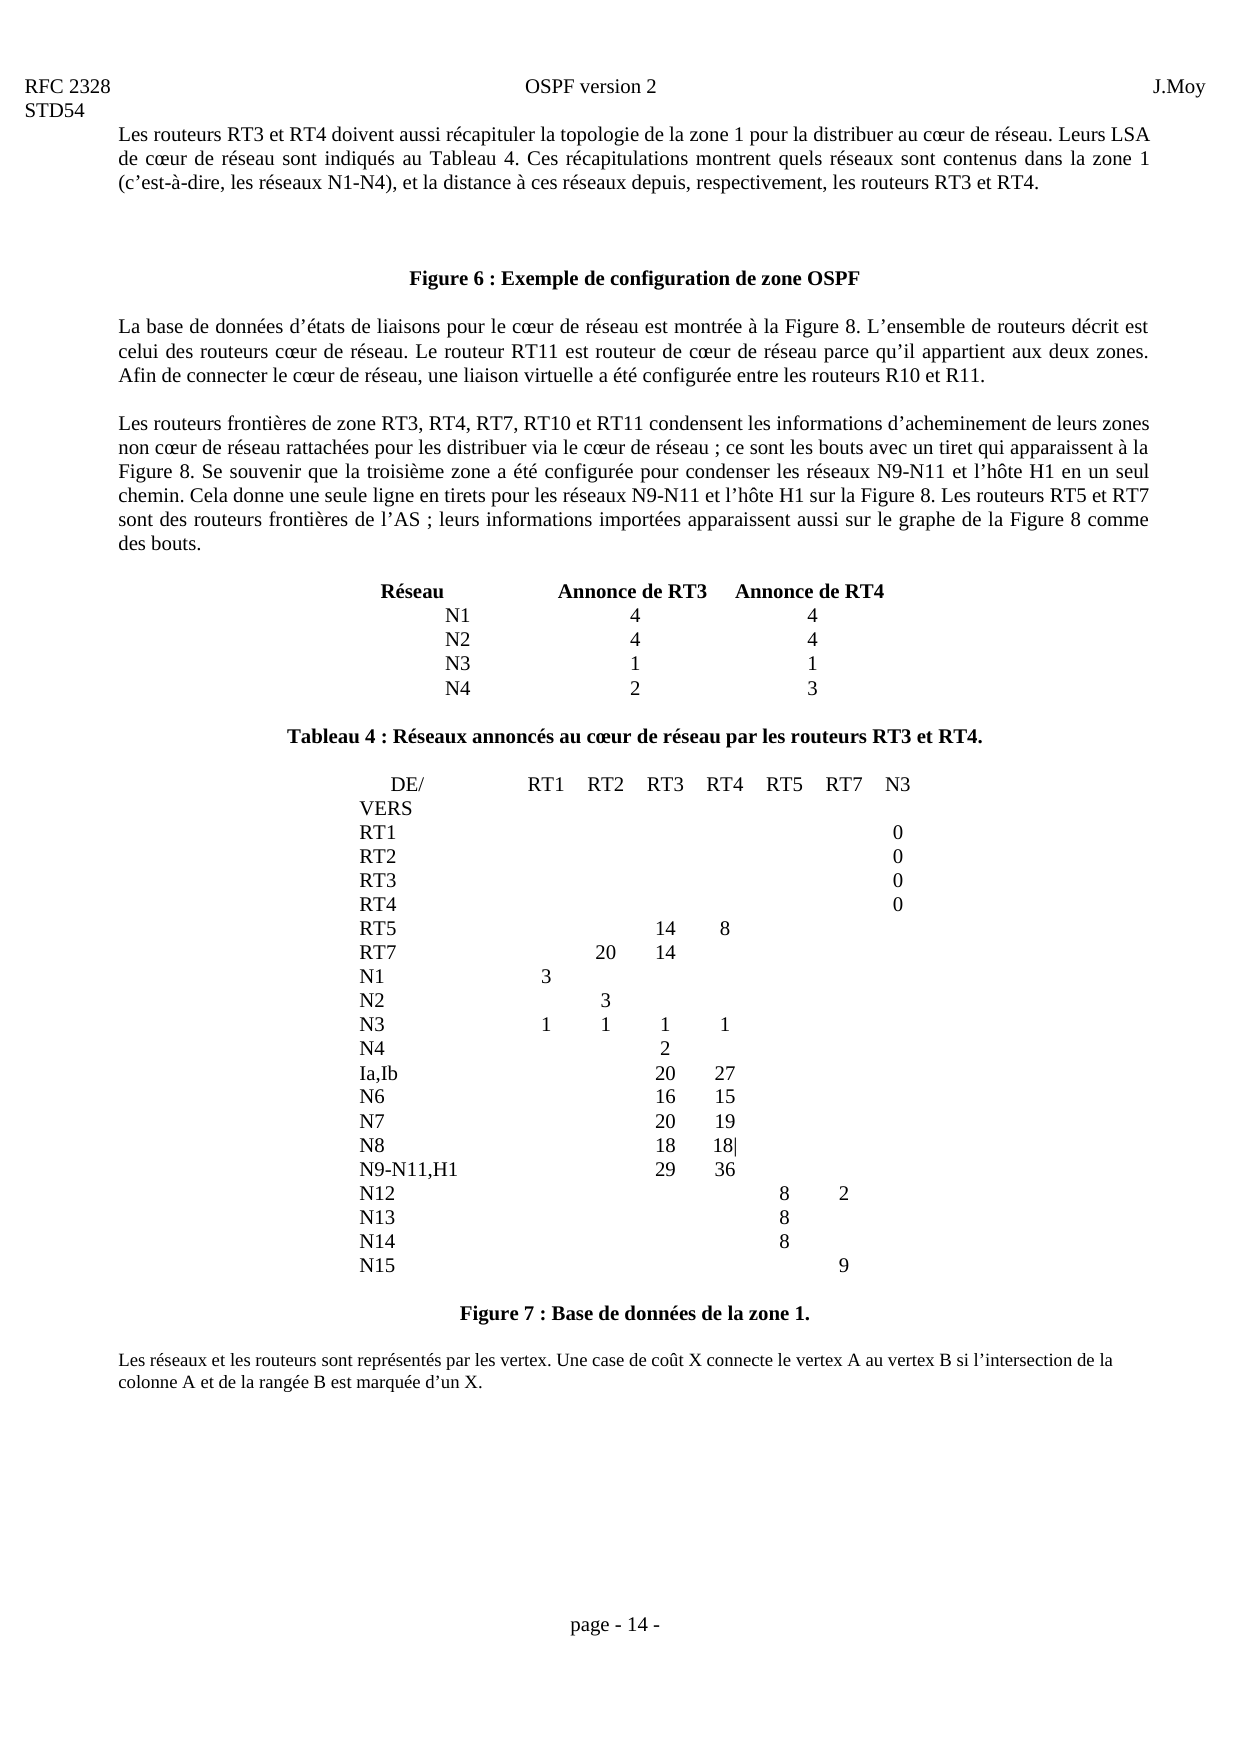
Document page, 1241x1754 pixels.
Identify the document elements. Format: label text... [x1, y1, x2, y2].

table_cell 18| [695, 1133, 754, 1157]
table_cell [516, 916, 576, 940]
table_cell 15 [695, 1085, 754, 1108]
table_cell [576, 868, 635, 892]
table_cell RT4 [348, 892, 516, 916]
table_header RT7 [814, 772, 874, 820]
table_cell RT7 [348, 940, 516, 964]
table_cell [814, 868, 874, 892]
table_cell [814, 1205, 874, 1229]
table_cell N13 [348, 1205, 516, 1229]
table_cell [516, 1133, 576, 1157]
table_cell 4 [724, 603, 901, 627]
table_cell 2 [546, 675, 723, 699]
table_header DE/ VERS [348, 772, 516, 820]
table_cell [874, 988, 922, 1012]
table_cell 20 [635, 1060, 695, 1084]
table_cell N12 [348, 1181, 516, 1205]
table_cell [576, 916, 635, 940]
table_cell 0 [874, 892, 922, 916]
table_header RT3 [635, 772, 695, 820]
table_cell [516, 1157, 576, 1181]
table_cell [755, 988, 814, 1012]
table_cell 16 [635, 1085, 695, 1108]
table_cell [516, 1085, 576, 1108]
text La base de données d’états de liaisons pour le cœur de réseau est montrée à la Figure 8. L’ensemble de routeurs décrit est celui des routeurs cœur de réseau. Le routeur RT11 est routeur de cœur de réseau parce qu’il appartient aux deux zones. Afin de connecter le cœur de réseau, une liaison virtuelle a été configurée entre les routeurs R10 et R11. [118, 314, 1152, 387]
table_cell [576, 1036, 635, 1060]
table_cell [635, 964, 695, 988]
table_cell [814, 1036, 874, 1060]
table_cell [814, 988, 874, 1012]
table_cell 3 [516, 964, 576, 988]
table_cell 1 [546, 651, 723, 675]
table_cell [695, 1205, 754, 1229]
table_cell [516, 868, 576, 892]
table_cell [695, 964, 754, 988]
table_cell [695, 988, 754, 1012]
table_cell 8 [695, 916, 754, 940]
table_cell [755, 964, 814, 988]
table_cell [635, 892, 695, 916]
table_cell RT5 [348, 916, 516, 940]
table_cell [516, 988, 576, 1012]
table_cell [814, 1229, 874, 1253]
table_cell [576, 1253, 635, 1277]
table_cell [576, 1181, 635, 1205]
table_cell 4 [546, 627, 723, 651]
table_cell [874, 1012, 922, 1036]
table_cell N7 [348, 1109, 516, 1133]
table_cell 27 [695, 1060, 754, 1084]
table_cell [814, 1109, 874, 1133]
table_cell [874, 1205, 922, 1229]
table_cell [635, 868, 695, 892]
table_cell [576, 1085, 635, 1108]
table_cell N9-N11,H1 [348, 1157, 516, 1181]
table_cell [635, 844, 695, 868]
table_cell 4 [724, 627, 901, 651]
table_cell [576, 1229, 635, 1253]
table_cell 3 [576, 988, 635, 1012]
text Figure 7 : Base de données de la zone 1. [118, 1301, 1152, 1325]
table_cell 2 [635, 1036, 695, 1060]
table_cell N2 [348, 988, 516, 1012]
table_header RT2 [576, 772, 635, 820]
table_cell [695, 1036, 754, 1060]
table_cell 20 [576, 940, 635, 964]
table_cell RT1 [348, 820, 516, 844]
table_cell [814, 1060, 874, 1084]
table_cell [874, 1133, 922, 1157]
table_cell N6 [348, 1085, 516, 1108]
table_cell 1 [695, 1012, 754, 1036]
table_cell [755, 868, 814, 892]
table_cell [755, 1012, 814, 1036]
table_cell [576, 964, 635, 988]
table_cell [635, 988, 695, 1012]
text Figure 6 : Exemple de configuration de zone OSPF [118, 266, 1152, 290]
table_cell [874, 1060, 922, 1084]
table_cell [635, 820, 695, 844]
table_cell [695, 940, 754, 964]
table_cell [695, 1229, 754, 1253]
table_cell [874, 940, 922, 964]
table_cell 36 [695, 1157, 754, 1181]
table_cell [755, 916, 814, 940]
table_header RT1 [516, 772, 576, 820]
table_cell 1 [724, 651, 901, 675]
table_cell N4 [348, 1036, 516, 1060]
table_cell [576, 1205, 635, 1229]
table_cell 29 [635, 1157, 695, 1181]
table_cell [874, 1157, 922, 1181]
table_header Annonce de RT3 [546, 579, 723, 603]
table_cell [755, 820, 814, 844]
table_cell [874, 1181, 922, 1205]
table_cell N14 [348, 1229, 516, 1253]
text Les routeurs RT3 et RT4 doivent aussi récapituler la topologie de la zone 1 pour la distribuer au cœur de réseau. Leurs LSA de cœur de réseau sont indiqués au Tableau 4. Ces récapitulations montrent quels réseaux sont contenus dans la zone 1 (c’est-à-dire, les réseaux N1-N4), et la distance à ces réseaux depuis, respectivement, les routeurs RT3 et RT4. [118, 122, 1152, 194]
table_cell RT3 [348, 868, 516, 892]
table_cell [516, 1181, 576, 1205]
table_cell [695, 820, 754, 844]
table_cell [814, 964, 874, 988]
table_cell [516, 1109, 576, 1133]
table_cell 1 [635, 1012, 695, 1036]
table_cell 14 [635, 940, 695, 964]
table_cell [755, 1109, 814, 1133]
table_cell [635, 1229, 695, 1253]
table_cell [576, 892, 635, 916]
table_cell N1 [369, 603, 546, 627]
text Les routeurs frontières de zone RT3, RT4, RT7, RT10 et RT11 condensent les informations d’acheminement de leurs zones non cœur de réseau rattachées pour les distribuer via le cœur de réseau ; ce sont les bouts avec un tiret qui apparaissent à la Figure 8. Se souvenir que la troisième zone a été configurée pour condenser les réseaux N9-N11 et l’hôte H1 en un seul chemin. Cela donne une seule ligne en tirets pour les réseaux N9-N11 et l’hôte H1 sur la Figure 8. Les routeurs RT5 et RT7 sont des routeurs frontières de l’AS ; leurs informations importées apparaissent aussi sur le graphe de la Figure 8 comme des bouts. [118, 411, 1152, 555]
table_cell [874, 1109, 922, 1133]
table_cell [516, 1205, 576, 1229]
table_cell [576, 1060, 635, 1084]
table_cell [635, 1205, 695, 1229]
table_cell N4 [369, 675, 546, 699]
table_cell [874, 1036, 922, 1060]
table_cell [576, 1133, 635, 1157]
table_cell N3 [348, 1012, 516, 1036]
table_cell [755, 1036, 814, 1060]
table_cell [874, 916, 922, 940]
table_cell [755, 940, 814, 964]
table_cell 14 [635, 916, 695, 940]
table_cell [635, 1253, 695, 1277]
text Tableau 4 : Réseaux annoncés au cœur de réseau par les routeurs RT3 et RT4. [118, 723, 1152, 748]
table_cell [516, 892, 576, 916]
table_cell [516, 1253, 576, 1277]
table_cell [576, 1109, 635, 1133]
table_cell [755, 1157, 814, 1181]
table_cell 2 [814, 1181, 874, 1205]
table_cell 9 [814, 1253, 874, 1277]
table_cell [576, 820, 635, 844]
table_header N3 [874, 772, 922, 820]
table_header RT5 [755, 772, 814, 820]
table_cell 8 [755, 1205, 814, 1229]
table_cell [755, 892, 814, 916]
table_cell [516, 820, 576, 844]
table_cell 8 [755, 1181, 814, 1205]
table_cell [755, 1085, 814, 1108]
table_cell [576, 1157, 635, 1181]
table_cell [516, 844, 576, 868]
table_cell 1 [516, 1012, 576, 1036]
text Les réseaux et les routeurs sont représentés par les vertex. Une case de coût X connecte le vertex A au vertex B si l’intersection de la colonne A et de la rangée B est marquée d’un X. [118, 1349, 1152, 1392]
table_cell [814, 1012, 874, 1036]
table_cell [755, 1060, 814, 1084]
table_cell 0 [874, 820, 922, 844]
table_cell [814, 1157, 874, 1181]
table_cell 19 [695, 1109, 754, 1133]
table_cell [635, 1181, 695, 1205]
table_cell [516, 940, 576, 964]
table_cell 3 [724, 675, 901, 699]
table_cell N1 [348, 964, 516, 988]
table_cell [814, 844, 874, 868]
table_cell [695, 1181, 754, 1205]
table_cell [695, 1253, 754, 1277]
table_cell 8 [755, 1229, 814, 1253]
table_cell N2 [369, 627, 546, 651]
table_cell N8 [348, 1133, 516, 1157]
table_cell [874, 1229, 922, 1253]
table_cell [516, 1036, 576, 1060]
table_cell [814, 892, 874, 916]
table_cell N15 [348, 1253, 516, 1277]
table_cell [874, 964, 922, 988]
table_cell [814, 1085, 874, 1108]
table_cell 0 [874, 868, 922, 892]
table_cell 4 [546, 603, 723, 627]
table_cell [516, 1229, 576, 1253]
table_cell [814, 916, 874, 940]
table_header RT4 [695, 772, 754, 820]
table_cell [755, 1133, 814, 1157]
table_cell 20 [635, 1109, 695, 1133]
table_cell 1 [576, 1012, 635, 1036]
table_header Annonce de RT4 [724, 579, 901, 603]
table_cell [695, 892, 754, 916]
table_cell [516, 1060, 576, 1084]
table_cell RT2 [348, 844, 516, 868]
table_header Réseau [369, 579, 546, 603]
table_cell [814, 1133, 874, 1157]
table_cell [874, 1253, 922, 1277]
table_cell [814, 940, 874, 964]
table_cell [814, 820, 874, 844]
table_cell 0 [874, 844, 922, 868]
table_cell Ia,Ib [348, 1060, 516, 1084]
table_cell [695, 868, 754, 892]
table_cell [755, 1253, 814, 1277]
table_cell [695, 844, 754, 868]
table_cell 18 [635, 1133, 695, 1157]
table_cell [874, 1085, 922, 1108]
table_cell [576, 844, 635, 868]
table_cell [755, 844, 814, 868]
table_cell N3 [369, 651, 546, 675]
